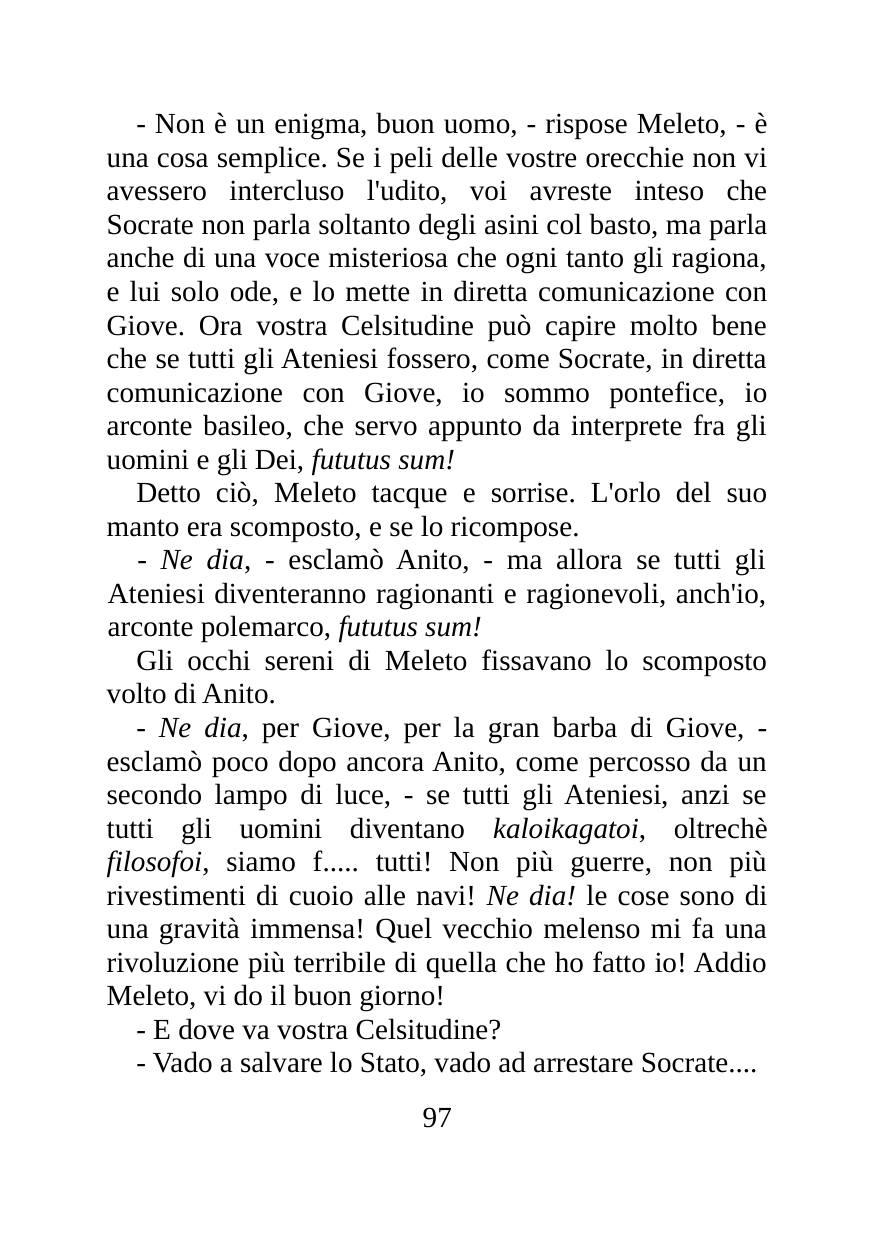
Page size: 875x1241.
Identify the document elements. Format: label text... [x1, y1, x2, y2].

text - Vado a salvare lo Stato, vado ad arrestare Socrate.... [106, 1046, 768, 1079]
text - E dove va vostra Celsitudine? [106, 1012, 768, 1046]
text Detto ciò, Meleto tacque e sorrise. L'orlo del suo manto era scomposto, e se lo ricompose. [106, 475, 768, 542]
text - Non è un enigma, buon uomo, - rispose Meleto, - è una cosa semplice. Se i peli delle vostre orecchie non vi avessero intercluso l'udito, voi avreste inteso che Socrate non parla soltanto degli asini col basto, ma parla anche di una voce misteriosa che ogni tanto gli ragiona, e lui solo ode, e lo mette in diretta comunicazione con Giove. Ora vostra Celsitudine può capire molto bene che se tutti gli Ateniesi fossero, come Socrate, in diretta comunicazione con Giove, io sommo pontefice, io arconte basileo, che servo appunto da interprete fra gli uomini e gli Dei, fututus sum! [106, 106, 768, 475]
text Gli occhi sereni di Meleto fissavano lo scomposto volto di Anito. [106, 643, 768, 710]
text - Ne dia, per Giove, per la gran barba di Giove, - esclamò poco dopo ancora Anito, come percosso da un secondo lampo di luce, - se tutti gli Ateniesi, anzi se tutti gli uomini diventano kaloikagatoi, oltrechè filosofoi, siamo f..... tutti! Non più guerre, non più rivestimenti di cuoio alle navi! Ne dia! le cose sono di una gravità immensa! Quel vecchio melenso mi fa una rivoluzione più terribile di quella che ho fatto io! Addio Meleto, vi do il buon giorno! [106, 710, 768, 1012]
text - Ne dia, - esclamò Anito, - ma allora se tutti gli Ateniesi diventeranno ragionanti e ragionevoli, anch'io, arconte polemarco, fututus sum! [107, 542, 767, 643]
